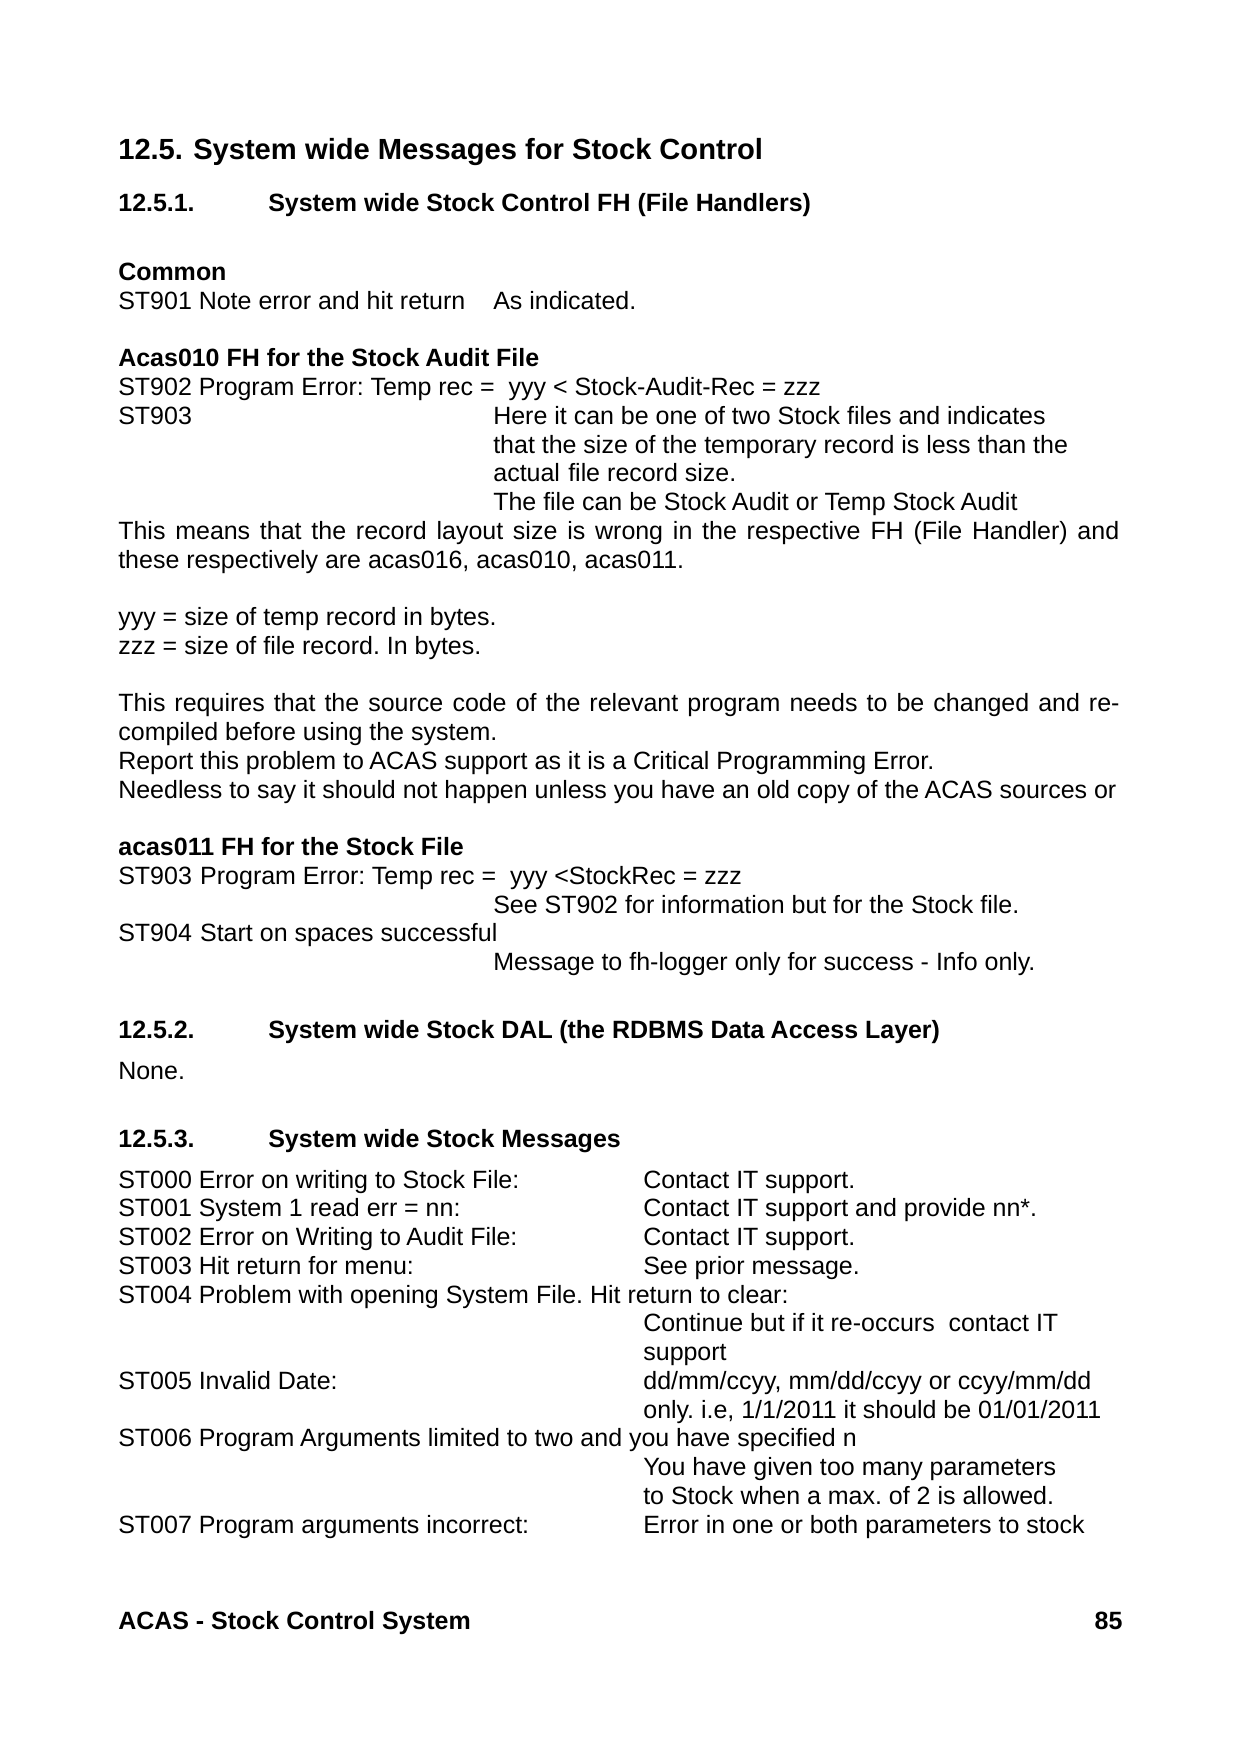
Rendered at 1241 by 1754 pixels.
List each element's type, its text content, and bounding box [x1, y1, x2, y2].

text ST903 Here it can be one of two Stock files and indicates [118, 401, 1122, 430]
text Continue but if it re-occurs contact IT [118, 1308, 1122, 1337]
subtitle System wide Stock DAL (the RDBMS Data Access Layer) [118, 1015, 1122, 1044]
text ST903 Program Error: Temp rec = yyy <StockRec = zzz [118, 861, 1122, 890]
text ST901 Note error and hit return As indicated. [118, 286, 1122, 315]
text Acas010 FH for the Stock Audit File [118, 343, 1122, 372]
text ST007 Program arguments incorrect: Error in one or both parameters to stock [118, 1510, 1122, 1538]
text Message to fh-logger only for success - Info only. [118, 947, 1122, 976]
text ST000 Error on writing to Stock File: Contact IT support. [118, 1165, 1122, 1193]
text None. [118, 1056, 1122, 1085]
subtitle System wide Messages for Stock Control [118, 132, 1122, 165]
text Needless to say it should not happen unless you have an old copy of the ACAS sources or [118, 775, 1122, 803]
text ST001 System 1 read err = nn: Contact IT support and provide nn*. [118, 1193, 1122, 1222]
text ST002 Error on Writing to Audit File: Contact IT support. [118, 1222, 1122, 1251]
text Common [118, 257, 1122, 286]
text This requires that the source code of the relevant program needs to be changed and re-compiled before using the system. [118, 688, 1122, 746]
text This means that the record layout size is wrong in the respective FH (File Handler) and these respectively are acas016, acas010, acas011. [118, 516, 1122, 573]
text ST005 Invalid Date: dd/mm/ccyy, mm/dd/ccyy or ccyy/mm/dd [118, 1366, 1122, 1395]
text You have given too many parameters [118, 1452, 1122, 1481]
text ST902 Program Error: Temp rec = yyy < Stock-Audit-Rec = zzz [118, 372, 1122, 401]
text ST004 Problem with opening System File. Hit return to clear: [118, 1280, 1122, 1308]
text to Stock when a max. of 2 is allowed. [118, 1481, 1122, 1510]
text zzz = size of file record. In bytes. [118, 631, 1122, 660]
text ST003 Hit return for menu: See prior message. [118, 1251, 1122, 1280]
text The file can be Stock Audit or Temp Stock Audit [118, 487, 1122, 516]
text actual file record size. [118, 458, 1122, 487]
text that the size of the temporary record is less than the [118, 430, 1122, 458]
text Report this problem to ACAS support as it is a Critical Programming Error. [118, 746, 1122, 775]
subtitle System wide Stock Messages [118, 1124, 1122, 1153]
text yyy = size of temp record in bytes. [118, 602, 1122, 631]
text See ST902 for information but for the Stock file. [118, 890, 1122, 918]
subtitle System wide Stock Control FH (File Handlers) [118, 188, 1122, 216]
text support [118, 1337, 1122, 1366]
text acas011 FH for the Stock File [118, 832, 1122, 861]
text only. i.e, 1/1/2011 it should be 01/01/2011 [118, 1395, 1122, 1423]
text ST006 Program Arguments limited to two and you have specified n [118, 1423, 1122, 1452]
text ST904 Start on spaces successful [118, 918, 1122, 947]
